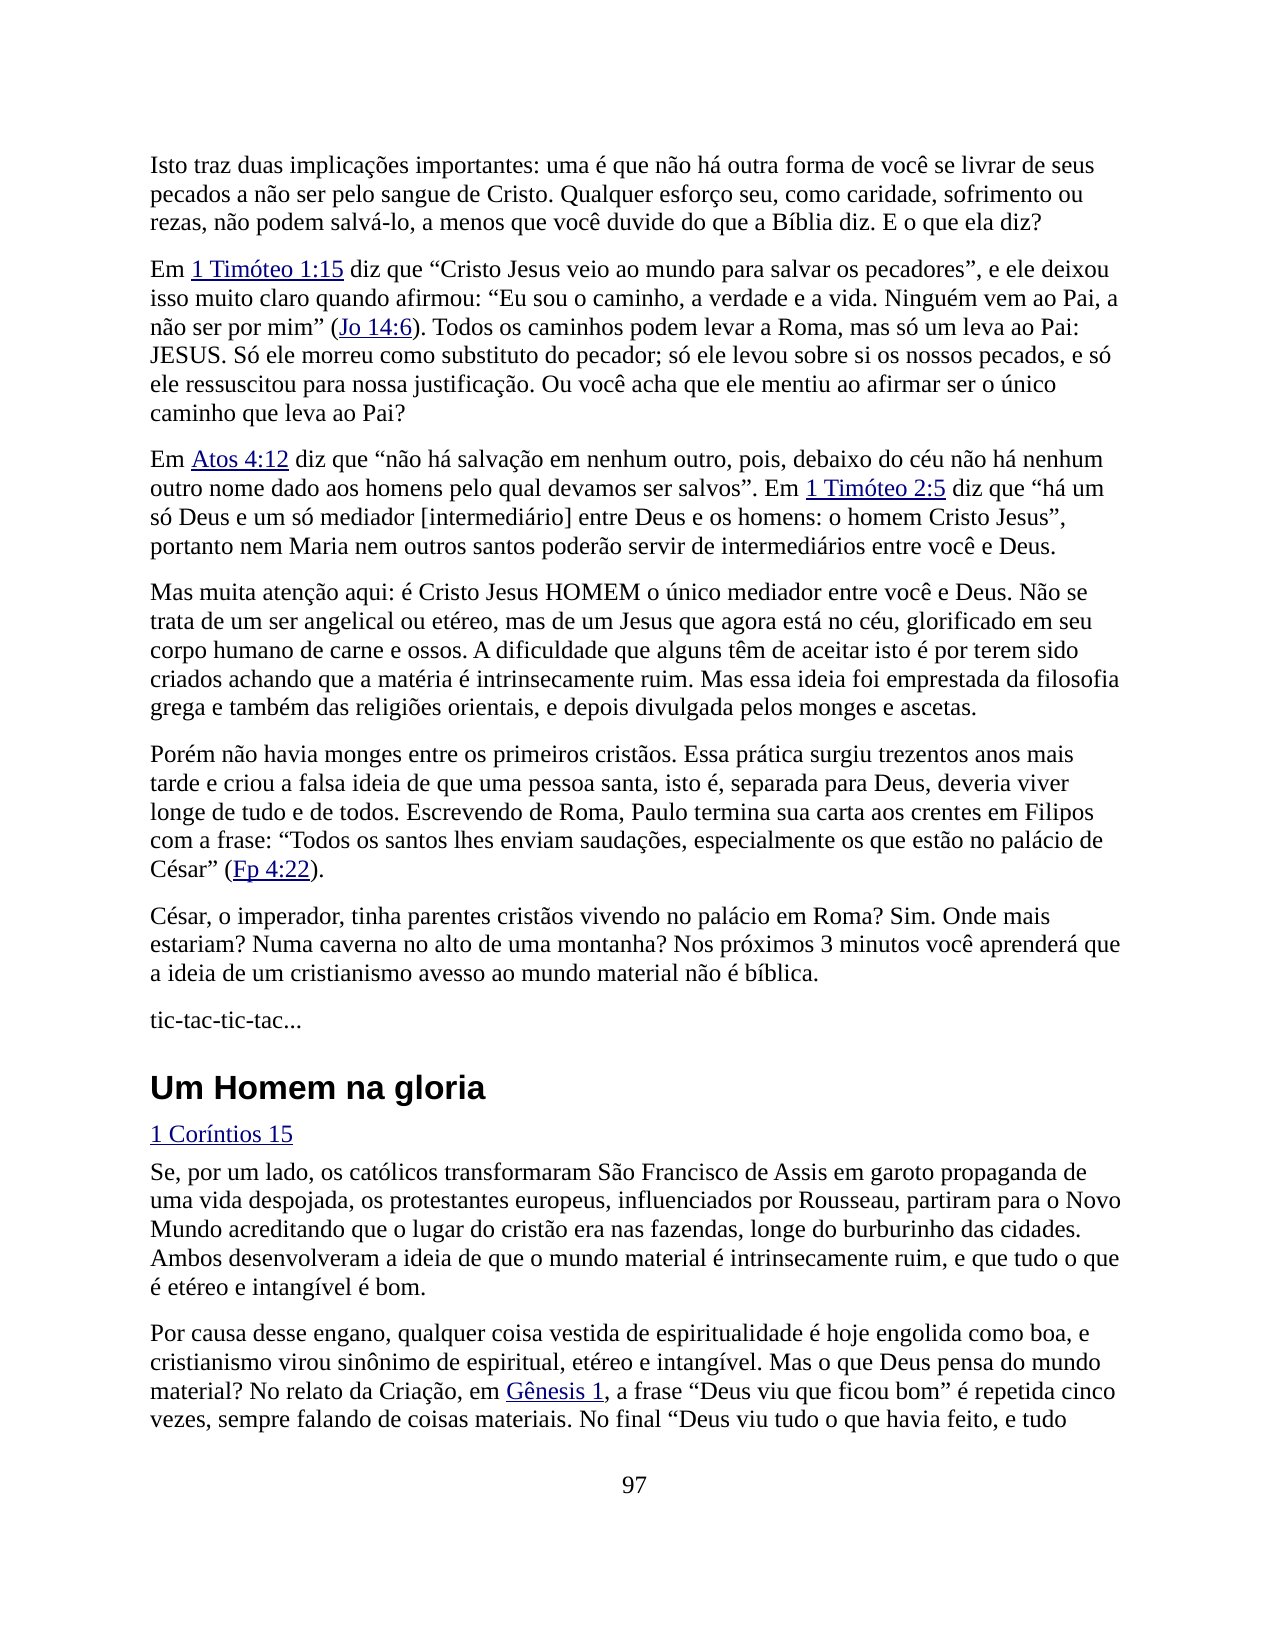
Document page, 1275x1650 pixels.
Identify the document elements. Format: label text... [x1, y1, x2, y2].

text tic-tac-tic-tac... [150, 1005, 1125, 1034]
text Por causa desse engano, qualquer coisa vestida de espiritualidade é hoje engolida como boa, e cristianismo virou sinônimo de espiritual, etéreo e intangível. Mas o que Deus pensa do mundo material? No relato da Criação, em Gênesis 1, a frase “Deus viu que ficou bom” é repetida cinco vezes, sempre falando de coisas materiais. No final “Deus viu tudo o que havia feito, e tudo [150, 1318, 1125, 1433]
text Porém não havia monges entre os primeiros cristãos. Essa prática surgiu trezentos anos mais tarde e criou a falsa ideia de que uma pessoa santa, isto é, separada para Deus, deveria viver longe de tudo e de todos. Escrevendo de Roma, Paulo termina sua carta aos crentes em Filipos com a frase: “Todos os santos lhes enviam saudações, especialmente os que estão no palácio de César” (Fp 4:22). [150, 739, 1125, 883]
text Mas muita atenção aqui: é Cristo Jesus HOMEM o único mediador entre você e Deus. Não se trata de um ser angelical ou etéreo, mas de um Jesus que agora está no céu, glorificado em seu corpo humano de carne e ossos. A dificuldade que alguns têm de aceitar isto é por terem sido criados achando que a matéria é intrinsecamente ruim. Mas essa ideia foi emprestada da filosofia grega e também das religiões orientais, e depois divulgada pelos monges e ascetas. [150, 577, 1125, 721]
text Isto traz duas implicações importantes: uma é que não há outra forma de você se livrar de seus pecados a não ser pelo sangue de Cristo. Qualquer esforço seu, como caridade, sofrimento ou rezas, não podem salvá-lo, a menos que você duvide do que a Bíblia diz. E o que ela diz? [150, 150, 1125, 236]
text Em Atos 4:12 diz que “não há salvação em nenhum outro, pois, debaixo do céu não há nenhum outro nome dado aos homens pelo qual devamos ser salvos”. Em 1 Timóteo 2:5 diz que “há um só Deus e um só mediador [intermediário] entre Deus e os homens: o homem Cristo Jesus”, portanto nem Maria nem outros santos poderão servir de intermediários entre você e Deus. [150, 444, 1125, 559]
subtitle Um Homem na gloria [150, 1068, 1125, 1106]
text Se, por um lado, os católicos transformaram São Francisco de Assis em garoto propaganda de uma vida despojada, os protestantes europeus, influenciados por Rousseau, partiram para o Novo Mundo acreditando que o lugar do cristão era nas fazendas, longe do burburinho das cidades. Ambos desenvolveram a ideia de que o mundo material é intrinsecamente ruim, e que tudo o que é etéreo e intangível é bom. [150, 1157, 1125, 1300]
text César, o imperador, tinha parentes cristãos vivendo no palácio em Roma? Sim. Onde mais estariam? Numa caverna no alto de uma montanha? Nos próximos 3 minutos você aprenderá que a ideia de um cristianismo avesso ao mundo material não é bíblica. [150, 901, 1125, 987]
text 1 Coríntios 15 [150, 1119, 1125, 1148]
text Em 1 Timóteo 1:15 diz que “Cristo Jesus veio ao mundo para salvar os pecadores”, e ele deixou isso muito claro quando afirmou: “Eu sou o caminho, a verdade e a vida. Ninguém vem ao Pai, a não ser por mim” (Jo 14:6). Todos os caminhos podem levar a Roma, mas só um leva ao Pai: JESUS. Só ele morreu como substituto do pecador; só ele levou sobre si os nossos pecados, e só ele ressuscitou para nossa justificação. Ou você acha que ele mentiu ao afirmar ser o único caminho que leva ao Pai? [150, 254, 1125, 427]
